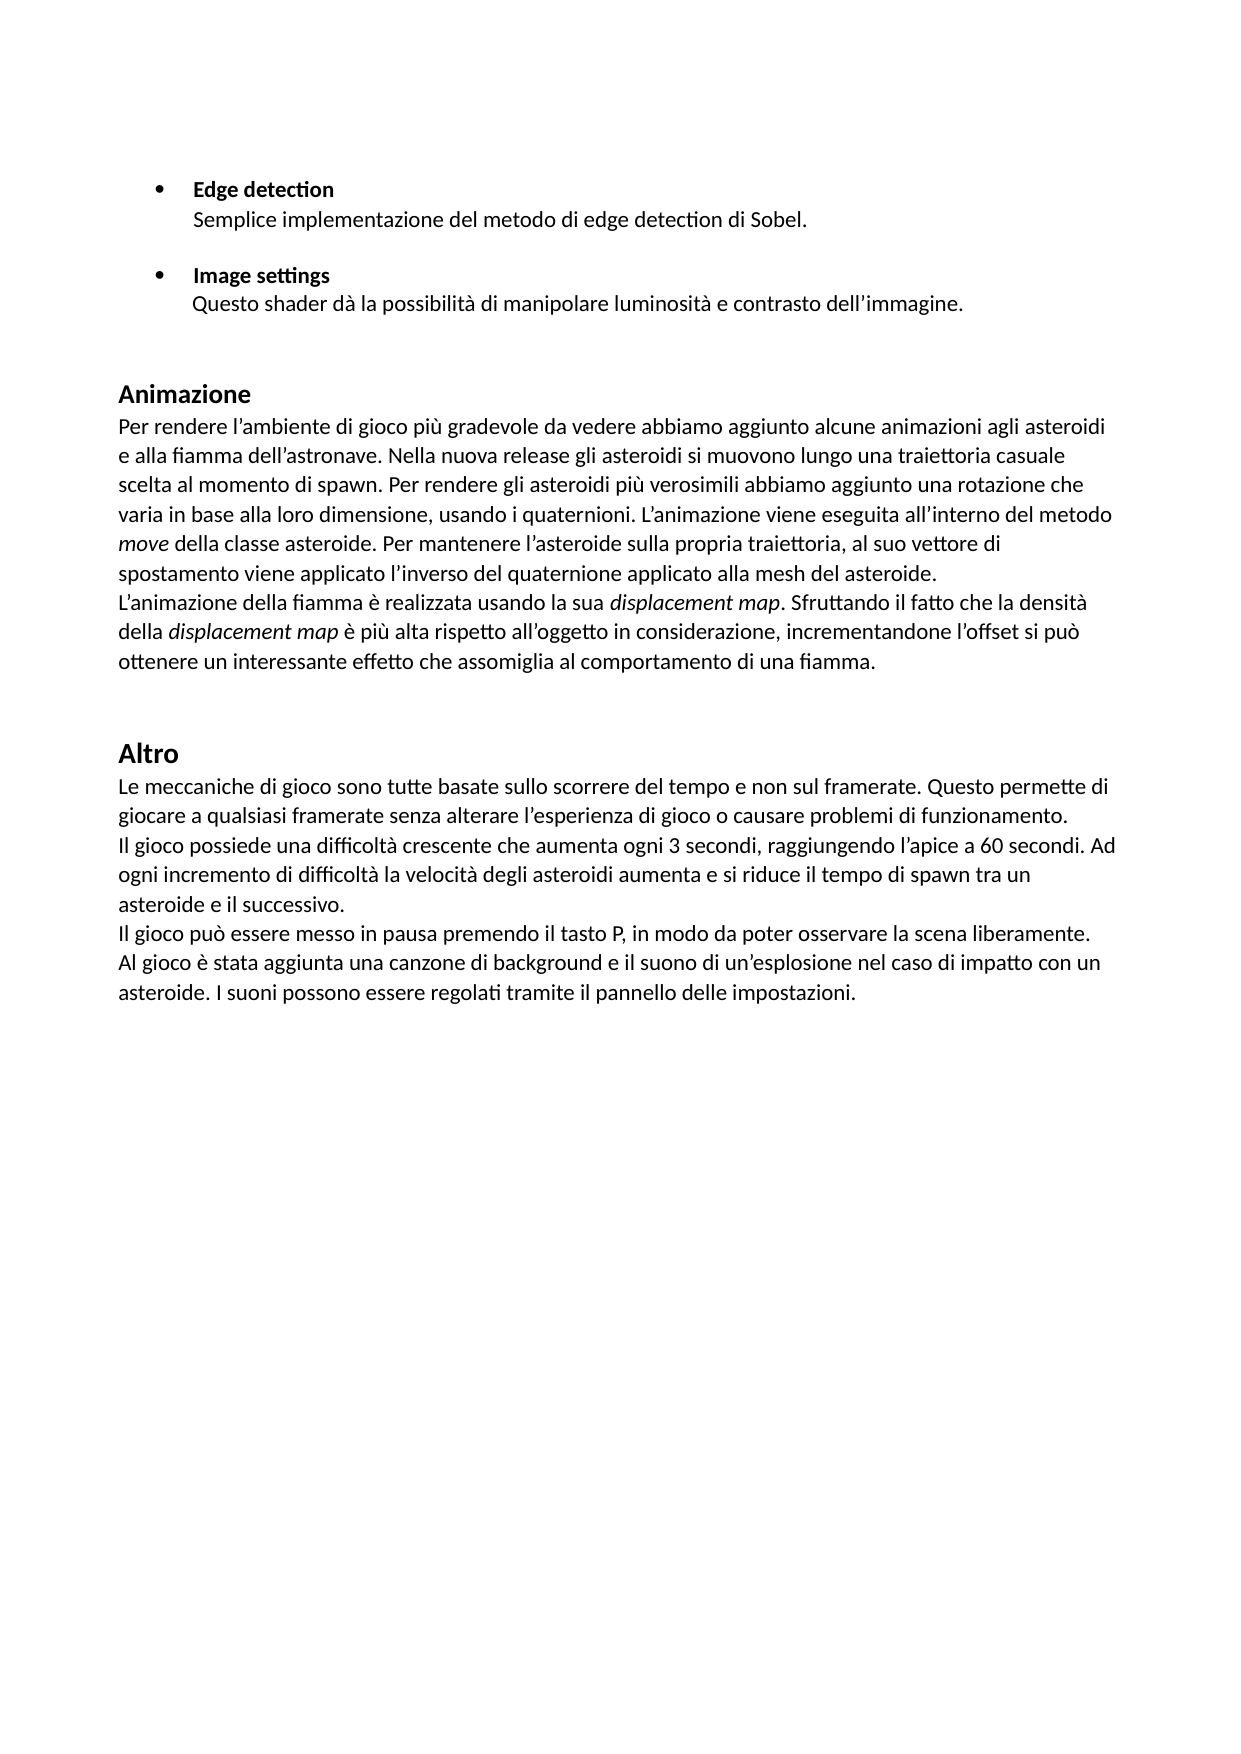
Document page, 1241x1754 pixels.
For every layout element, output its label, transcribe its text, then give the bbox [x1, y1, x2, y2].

list Semplice implementazione del metodo di edge detection di Sobel. [193, 205, 1122, 233]
text Per rendere l’ambiente di gioco più gradevole da vedere abbiamo aggiunto alcune animazioni agli asteroidi e alla fiamma dell’astronave. Nella nuova release gli asteroidi si muovono lungo una traiettoria casuale scelta al momento di spawn. Per rendere gli asteroidi più verosimili abbiamo aggiunto una rotazione che varia in base alla loro dimensione, usando i quaternioni. L’animazione viene eseguita all’interno del metodo move della classe asteroide. Per mantenere l’asteroide sulla propria traiettoria, al suo vettore di spostamento viene applicato l’inverso del quaternione applicato alla mesh del asteroide. [118, 412, 1122, 587]
list Image settings [156, 261, 1122, 289]
text Il gioco possiede una difficoltà crescente che aumenta ogni 3 secondi, raggiungendo l’apice a 60 secondi. Ad ogni incremento di difficoltà la velocità degli asteroidi aumenta e si riduce il tempo di spawn tra un asteroide e il successivo. [118, 831, 1122, 918]
text Al gioco è stata aggiunta una canzone di background e il suono di un’esplosione nel caso di impatto con un asteroide. I suoni possono essere regolati tramite il pannello delle impostazioni. [118, 948, 1122, 1006]
text L’animazione della fiamma è realizzata usando la sua displacement map. Sfruttando il fatto che la densità della displacement map è più alta rispetto all’oggetto in considerazione, incrementandone l’offset si può ottenere un interessante effetto che assomiglia al comportamento di una fiamma. [118, 588, 1122, 675]
text Questo shader dà la possibilità di manipolare luminosità e contrasto dell’immagine. [192, 289, 1122, 317]
text Le meccaniche di gioco sono tutte basate sullo scorrere del tempo e non sul framerate. Questo permette di giocare a qualsiasi framerate senza alterare l’esperienza di gioco o causare problemi di funzionamento. [118, 772, 1122, 830]
text Altro [118, 735, 1122, 771]
text Il gioco può essere messo in pausa premendo il tasto P, in modo da poter osservare la scena liberamente. [118, 919, 1122, 947]
text Animazione [118, 377, 1122, 410]
list Edge detection [156, 176, 1122, 204]
